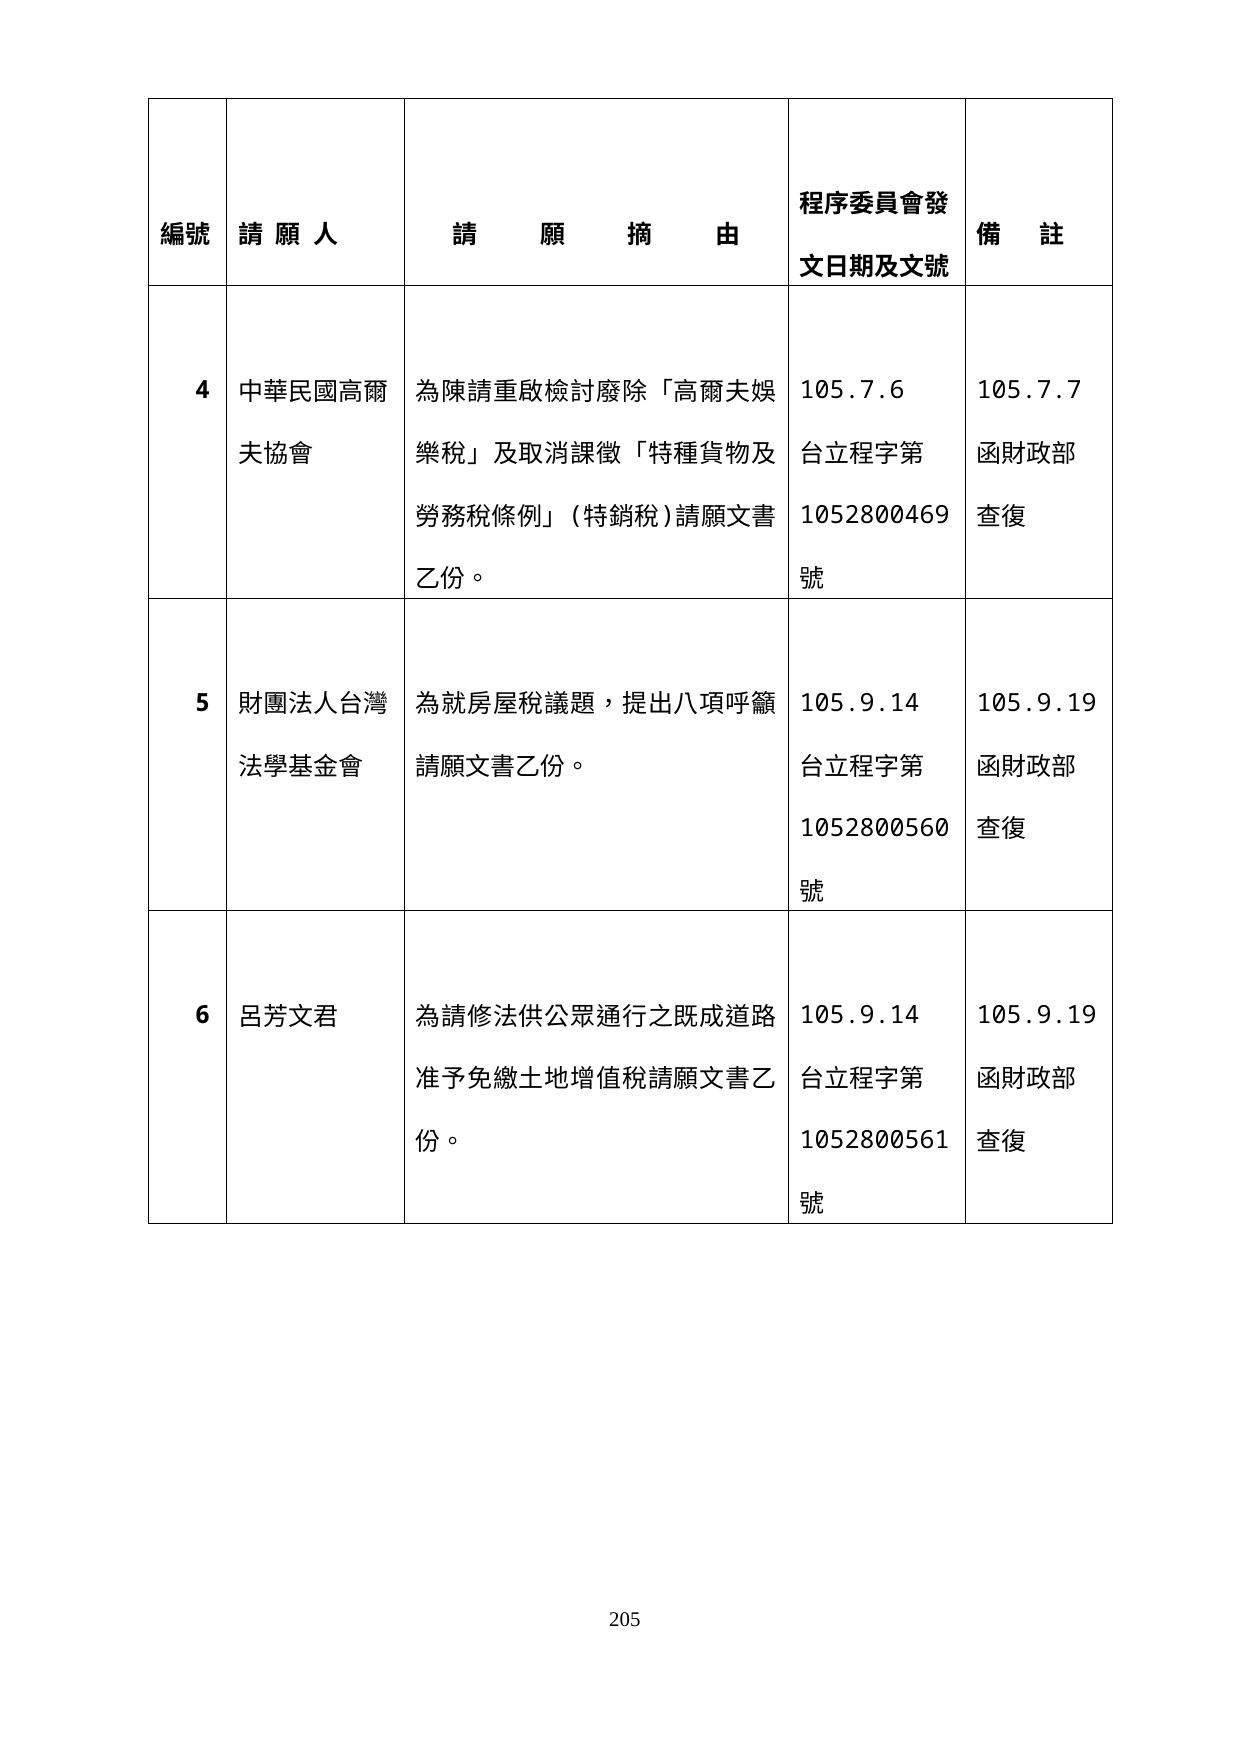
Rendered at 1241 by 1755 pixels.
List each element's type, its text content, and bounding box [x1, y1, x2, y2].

table_cell 為就房屋稅議題，提出八項呼籲請願文書乙份。 [405, 599, 788, 910]
table_cell 為請修法供公眾通行之既成道路准予免繳土地增值稅請願文書乙份。 [405, 911, 788, 1222]
table_cell 為陳請重啟檢討廢除「高爾夫娛樂稅」及取消課徵「特種貨物及勞務稅條例」(特銷稅)請願文書乙份。 [405, 286, 788, 597]
table_cell 105.9.19 函財政部 查復 [966, 599, 1112, 910]
table_cell 105.7.7 函財政部 查復 [966, 286, 1112, 597]
table_cell 中華民國高爾夫協會 [227, 286, 404, 597]
table_cell [149, 286, 226, 597]
table_header 程序委員會發文日期及文號 [789, 99, 965, 285]
table_cell [149, 911, 226, 1222]
table_cell 105.7.6 台立程字第 1052800469號 [789, 286, 965, 597]
table_cell [149, 599, 226, 910]
table_cell 105.9.14 台立程字第 1052800560號 [789, 599, 965, 910]
table_header 請 願 摘 由 [405, 99, 788, 285]
table_cell 105.9.14 台立程字第 1052800561號 [789, 911, 965, 1222]
table_cell 105.9.19 函財政部 查復 [966, 911, 1112, 1222]
table_header 編號 [149, 99, 226, 285]
table_cell 財團法人台灣法學基金會 [227, 599, 404, 910]
table_cell 呂芳文君 [227, 911, 404, 1222]
table_header 備 註 [966, 99, 1112, 285]
table_header 請 願 人 [227, 99, 404, 285]
